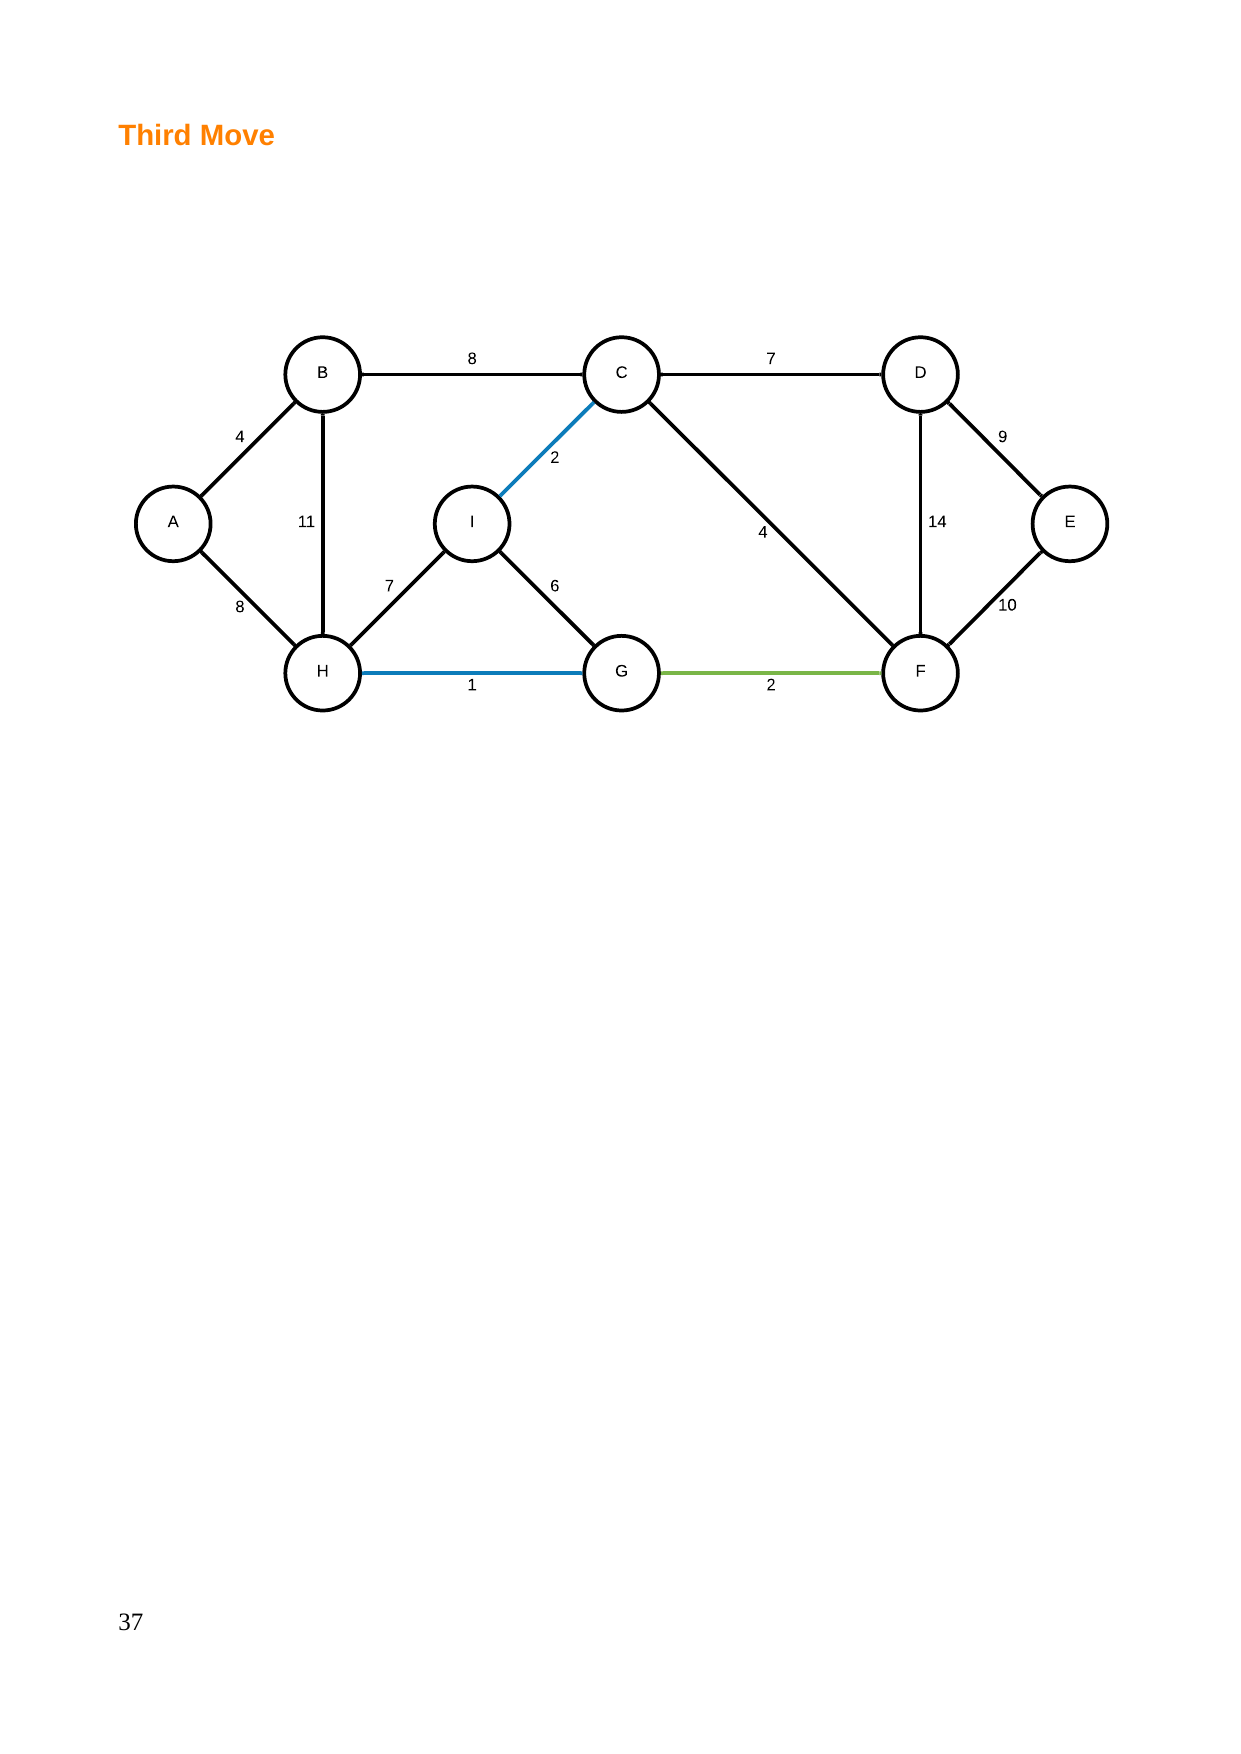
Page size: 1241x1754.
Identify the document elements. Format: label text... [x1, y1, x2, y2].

subtitle Third Move [118, 118, 1122, 152]
